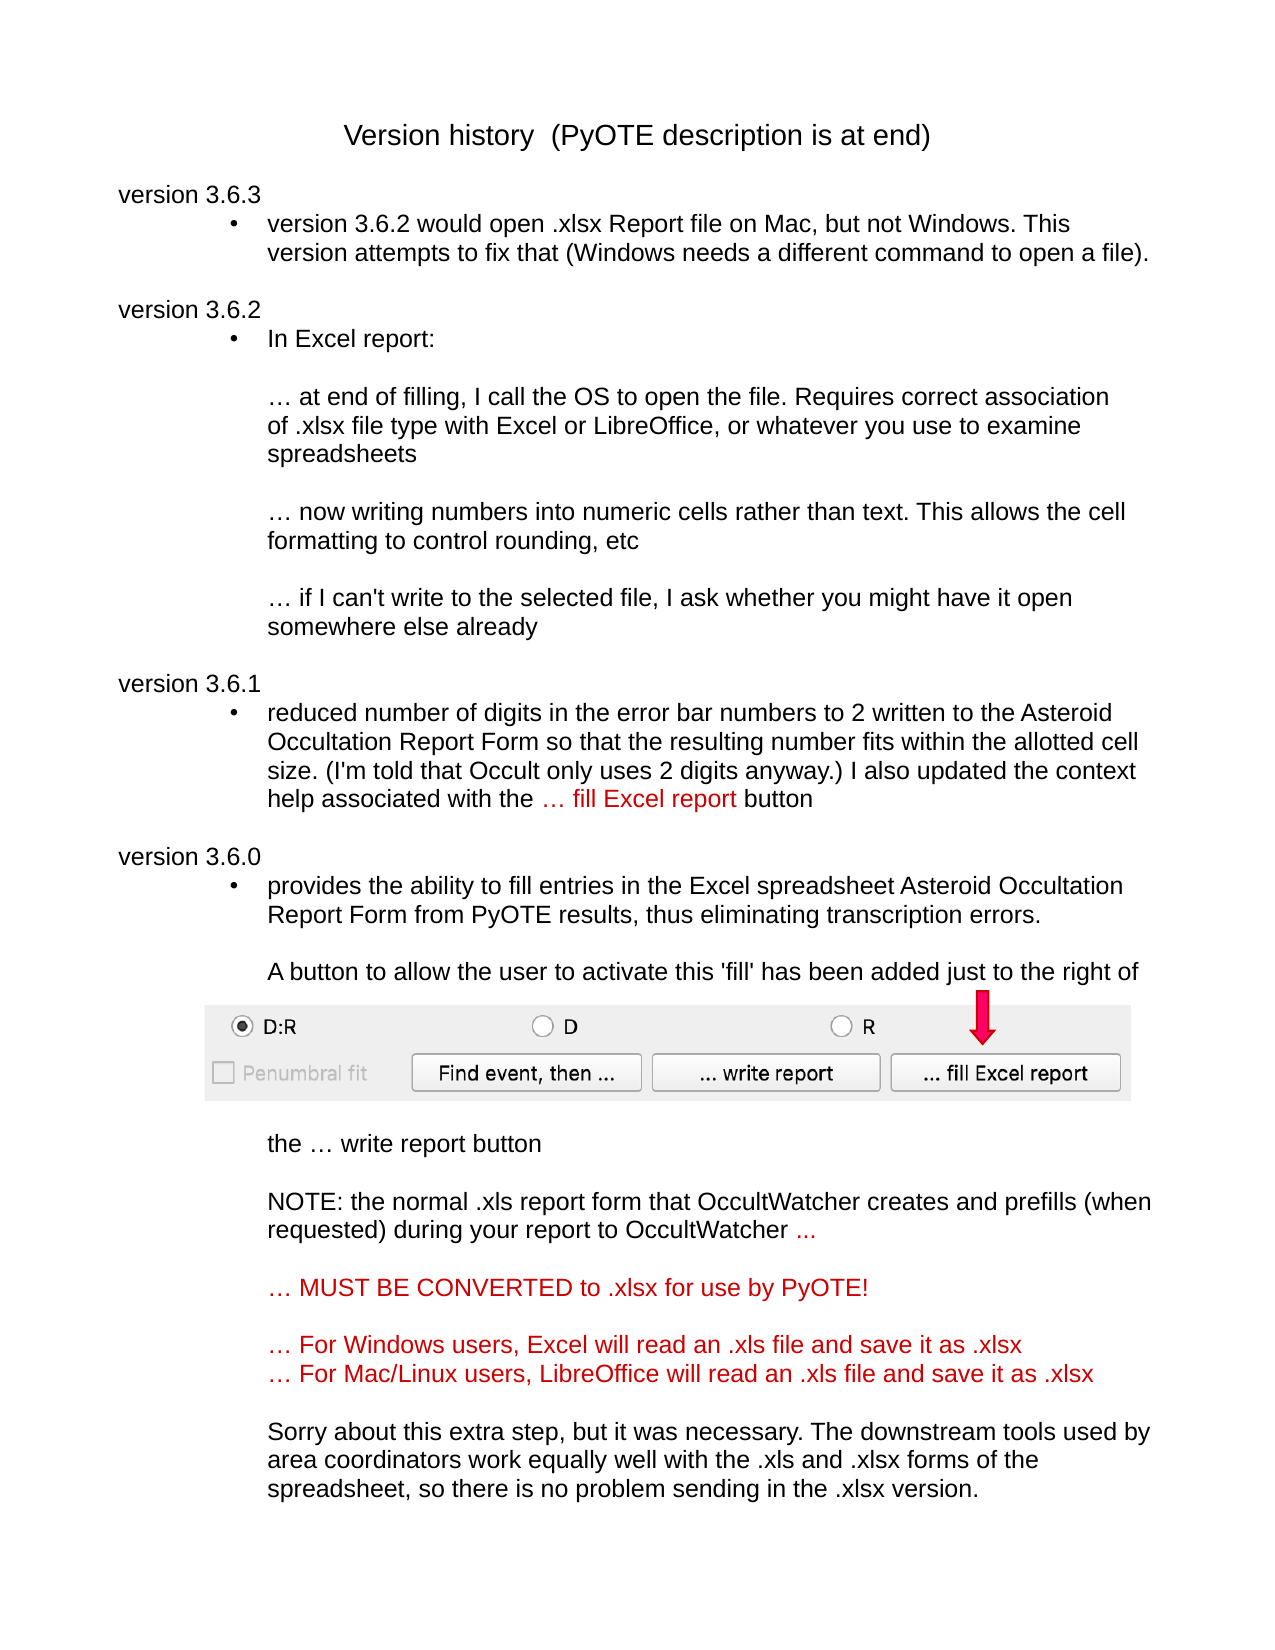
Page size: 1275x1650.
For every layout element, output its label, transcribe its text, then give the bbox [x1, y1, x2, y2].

list provides the ability to fill entries in the Excel spreadsheet Asteroid Occultation Report Form from PyOTE results, thus eliminating transcription errors. A button to allow the user to activate this 'fill' has been added just to the right of the … write report button NOTE: the normal .xls report form that OccultWatcher creates and prefills (when requested) during your report to OccultWatcher ... … MUST BE CONVERTED to .xlsx for use by PyOTE! [229, 871, 1157, 1330]
text version 3.6.1 [118, 669, 1157, 698]
text version 3.6.2 [118, 296, 1157, 324]
text version 3.6.0 [118, 842, 1157, 871]
list reduced number of digits in the error bar numbers to 2 written to the Asteroid Occultation Report Form so that the resulting number fits within the allotted cell size. (I'm told that Occult only uses 2 digits anyway.) I also updated the context help associated with the … fill Excel report button [229, 698, 1157, 842]
text version 3.6.3 [118, 180, 1157, 209]
text Version history (PyOTE description is at end) [118, 118, 1157, 152]
list In Excel report: … at end of filling, I call the OS to open the file. Requires correct association of .xlsx file type with Excel or LibreOffice, or whatever you use to examine spreadsheets … now writing numbers into numeric cells rather than text. This allows the cell formatting to control rounding, etc … if I can't write to the selected file, I ask whether you might have it open somewhere else already [229, 324, 1157, 669]
list version 3.6.2 would open .xlsx Report file on Mac, but not Windows. This version attempts to fix that (Windows needs a different command to open a file). [229, 209, 1157, 296]
list … For Windows users, Excel will read an .xls file and save it as .xlsx … For Mac/Linux users, LibreOffice will read an .xls file and save it as .xlsx Sorry about this extra step, but it was necessary. The downstream tools used by area coordinators work equally well with the .xls and .xlsx forms of the spreadsheet, so there is no problem sending in the .xlsx version. [229, 1330, 1157, 1532]
picture [204, 1005, 1132, 1101]
